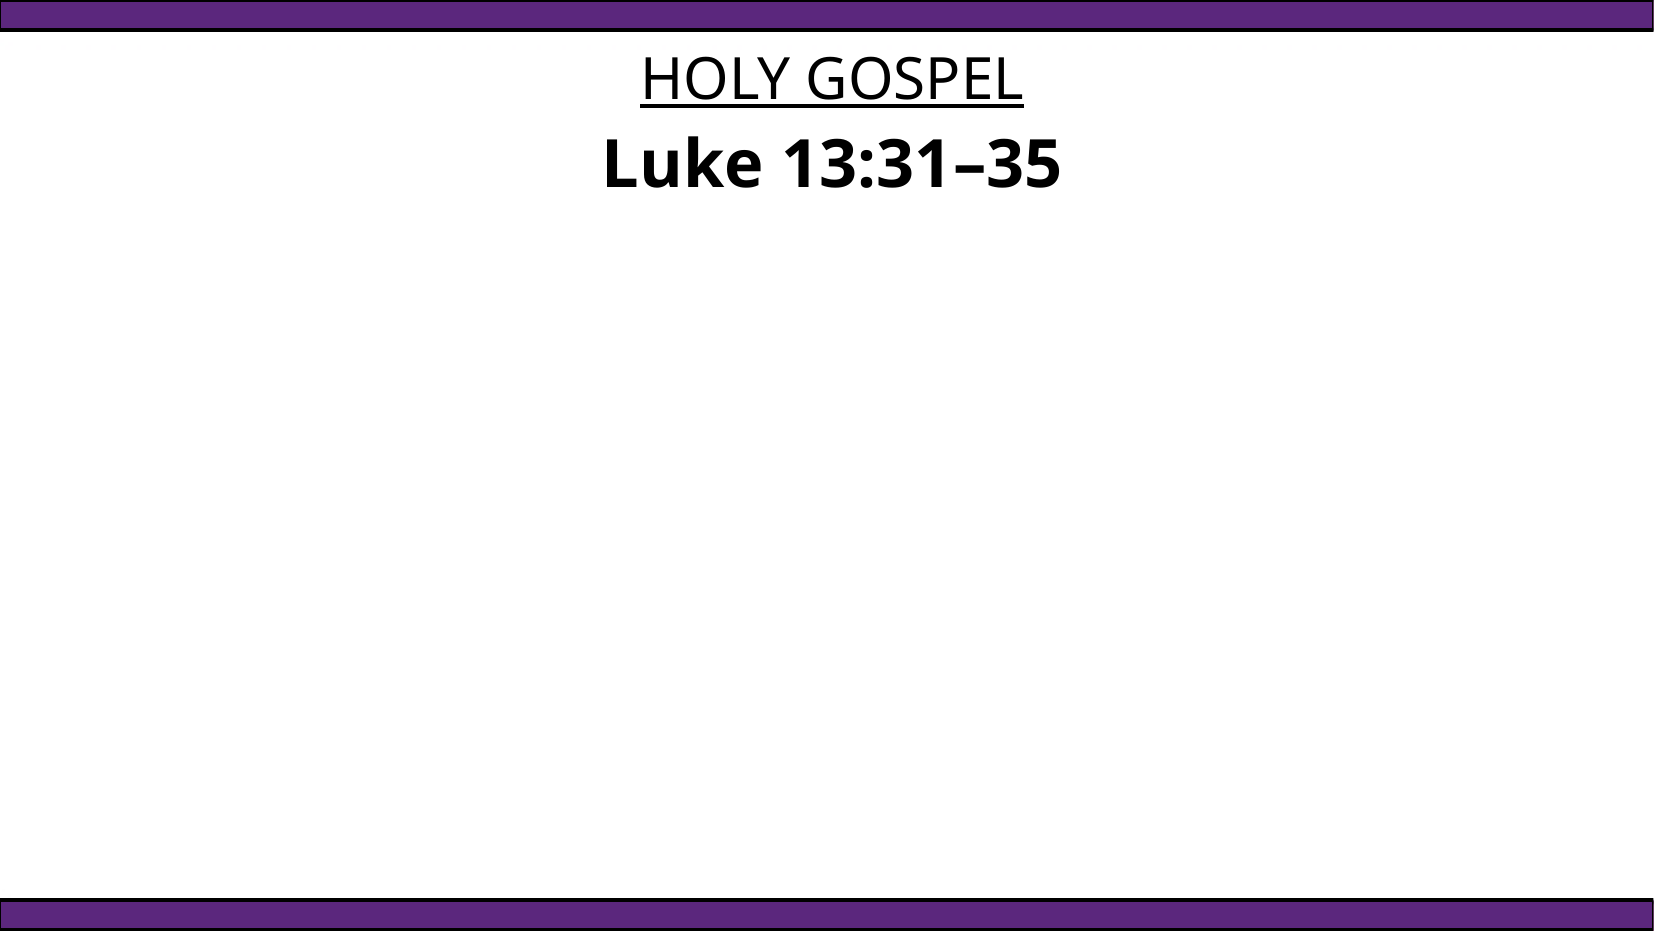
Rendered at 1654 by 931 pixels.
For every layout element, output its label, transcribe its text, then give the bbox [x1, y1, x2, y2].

text_box [0, 0, 1654, 31]
text_box HOLY GOSPEL Luke 13:31–35 [90, 30, 1576, 211]
text_box [0, 900, 1654, 931]
picture [0, 31, 1654, 900]
